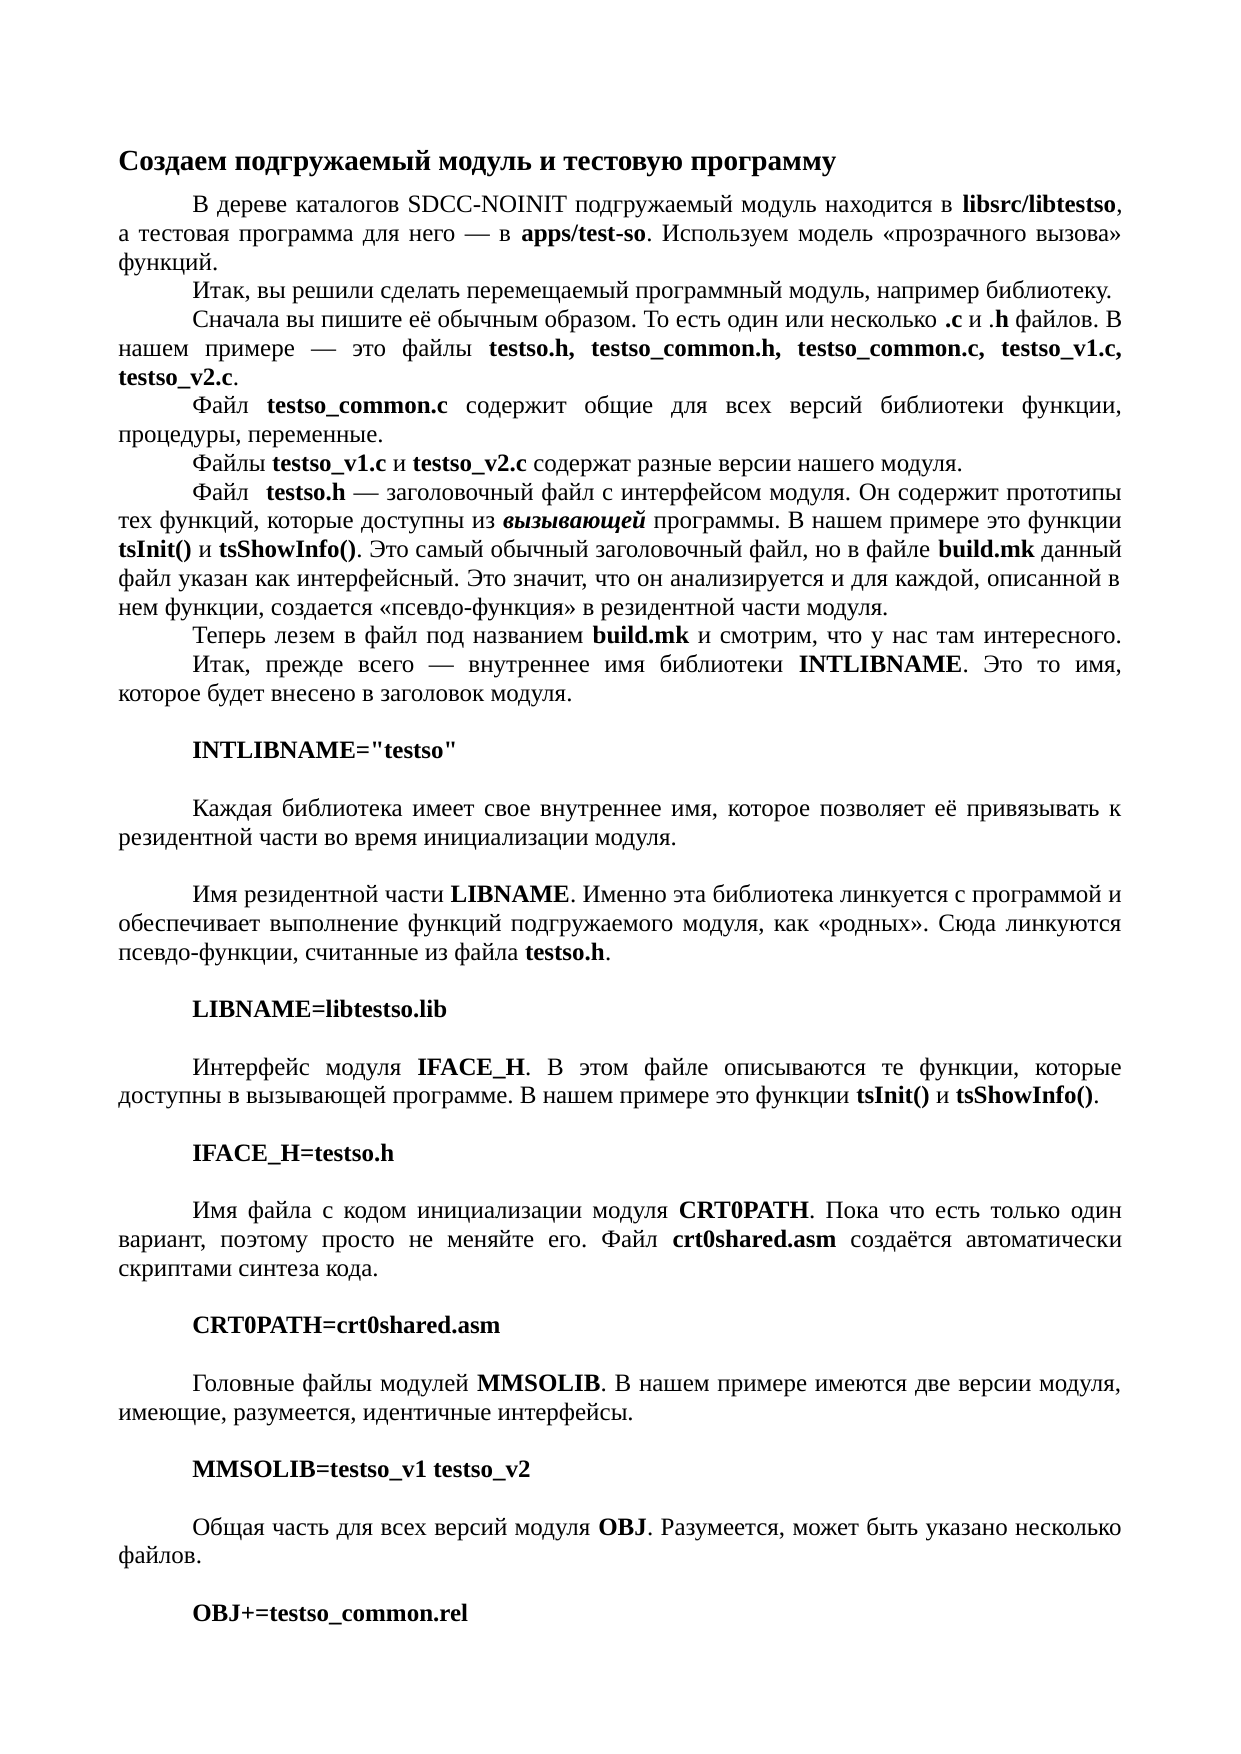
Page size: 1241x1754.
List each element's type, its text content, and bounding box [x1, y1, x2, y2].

text Теперь лезем в файл под названием build.mk и смотрим, что у нас там интересного. Итак, прежде всего — внутреннее имя библиотеки INTLIBNAME. Это то имя, которое будет внесено в заголовок модуля. [118, 620, 1122, 707]
text IFACE_H=testso.h [118, 1138, 1122, 1167]
text Каждая библиотека имеет свое внутреннее имя, которое позволяет её привязывать к резидентной части во время инициализации модуля. [118, 793, 1122, 850]
text Общая часть для всех версий модуля OBJ. Разумеется, может быть указано несколько файлов. [118, 1512, 1122, 1569]
text Имя резидентной части LIBNAME. Именно эта библиотека линкуется с программой и обеспечивает выполнение функций подгружаемого модуля, как «родных». Сюда линкуются псевдо-функции, считанные из файла testso.h. [118, 879, 1122, 965]
text Файл testso.h — заголовочный файл с интерфейсом модуля. Он содержит прототипы тех функций, которые доступны из вызывающей программы. В нашем примере это функции tsInit() и tsShowInfo(). Это самый обычный заголовочный файл, но в файле build.mk данный файл указан как интерфейсный. Это значит, что он анализируется и для каждой, описанной в нем функции, создается «псевдо-функция» в резидентной части модуля. [118, 477, 1122, 620]
text Файлы testso_v1.c и testso_v2.c содержат разные версии нашего модуля. [118, 448, 1122, 477]
text OBJ+=testso_common.rel [118, 1598, 1122, 1627]
subtitle Создаем подгружаемый модуль и тестовую программу [118, 143, 1122, 177]
text Файл testso_common.c содержит общие для всех версий библиотеки функции, процедуры, переменные. [118, 390, 1122, 448]
text Имя файла с кодом инициализации модуля CRT0PATH. Пока что есть только один вариант, поэтому просто не меняйте его. Файл crt0shared.asm создаётся автоматически скриптами синтеза кода. [118, 1195, 1122, 1282]
text LIBNAME=libtestso.lib [118, 994, 1122, 1052]
text CRT0PATH=crt0shared.asm [118, 1310, 1122, 1339]
text Итак, вы решили сделать перемещаемый программный модуль, например библиотеку. [118, 275, 1122, 304]
text MMSOLIB=testso_v1 testso_v2 [118, 1454, 1122, 1483]
text Сначала вы пишите её обычным образом. То есть один или несколько .с и .h файлов. В нашем примере — это файлы testso.h, testso_common.h, testso_common.c, testso_v1.c, testso_v2.c. [118, 304, 1122, 390]
text Интерфейс модуля IFACE_H. В этом файле описываются те функции, которые доступны в вызывающей программе. В нашем примере это функции tsInit() и tsShowInfo(). [118, 1052, 1122, 1109]
text В дереве каталогов SDCC-NOINIT подгружаемый модуль находится в libsrc/libtestso, а тестовая программа для него — в apps/test-so. Используем модель «прозрачного вызова» функций. [118, 189, 1122, 275]
text INTLIBNAME="testso" [118, 735, 1122, 764]
text Головные файлы модулей MMSOLIB. В нашем примере имеются две версии модуля, имеющие, разумеется, идентичные интерфейсы. [118, 1368, 1122, 1425]
